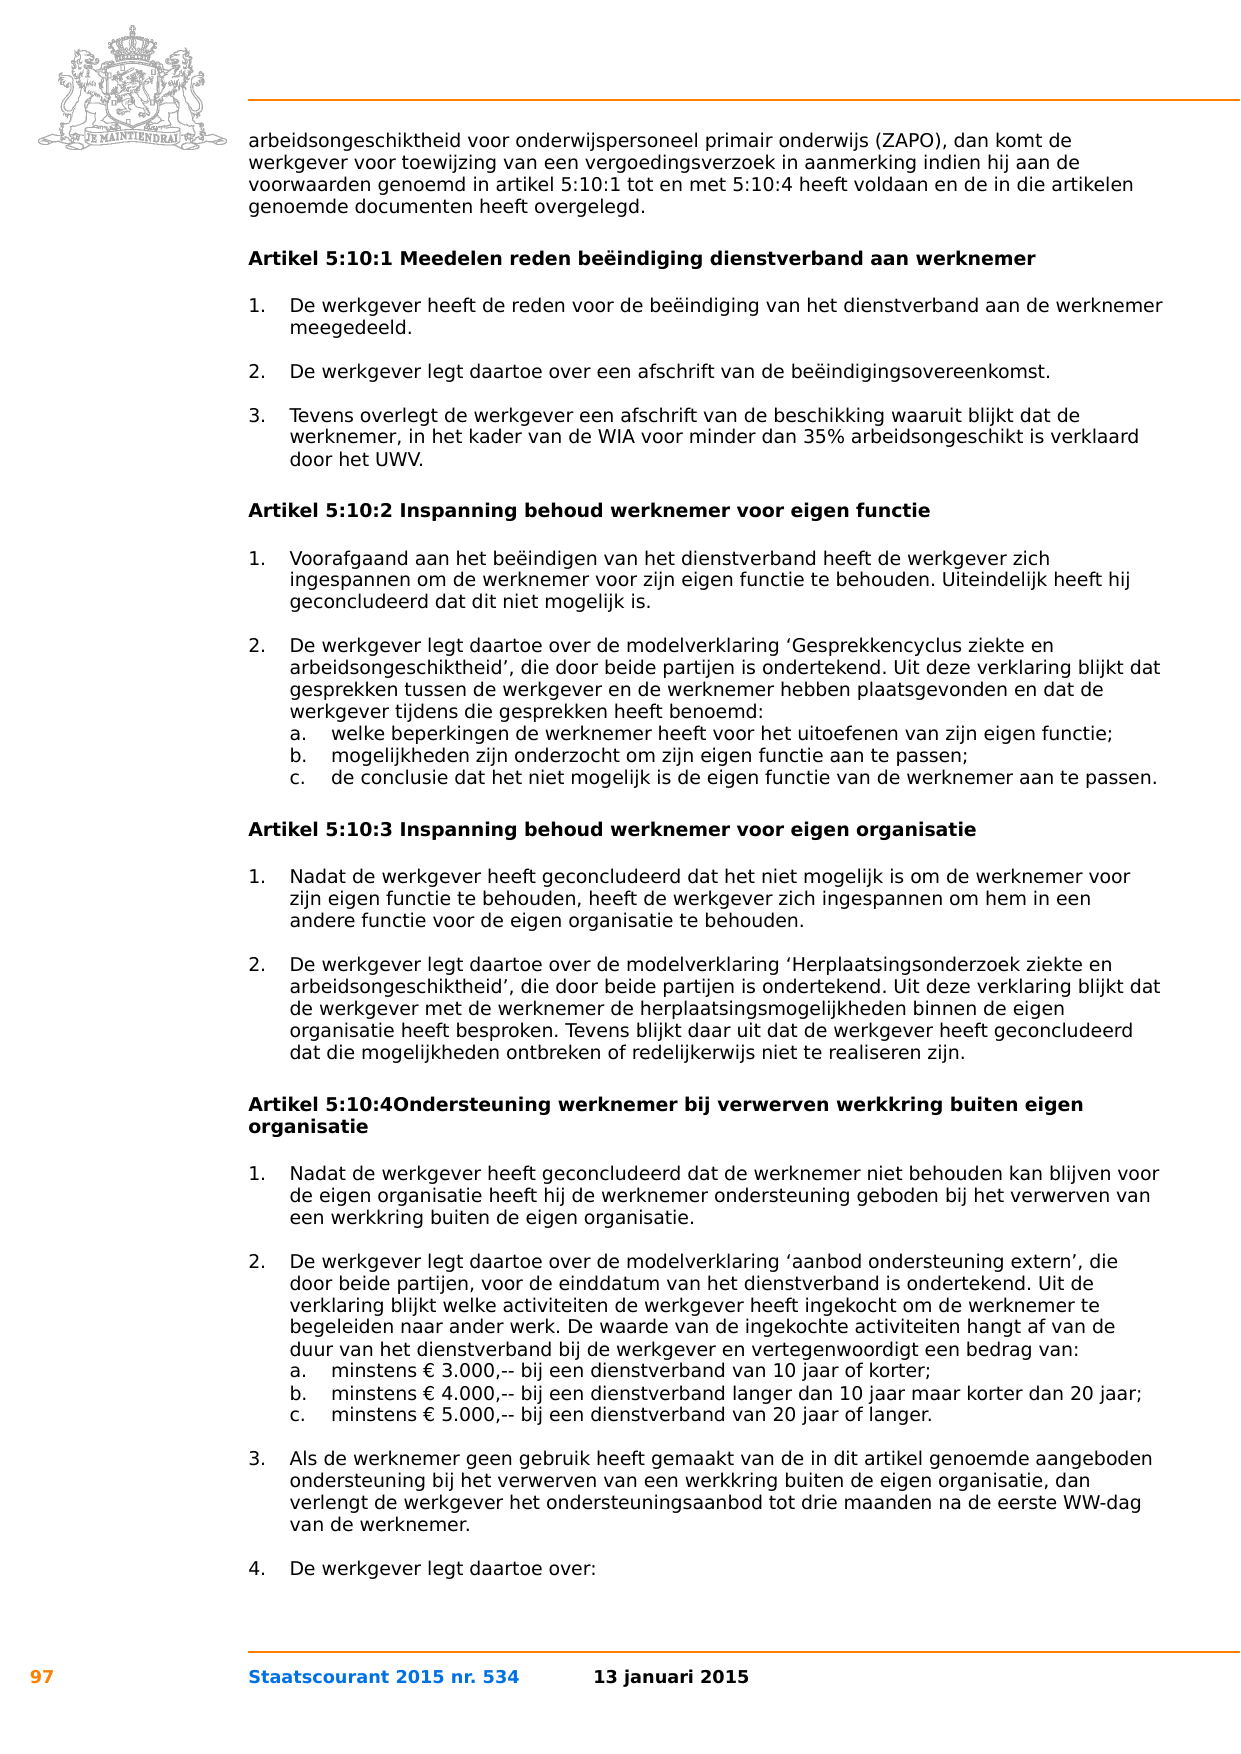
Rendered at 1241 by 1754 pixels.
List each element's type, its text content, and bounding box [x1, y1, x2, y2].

text 3. Als de werknemer geen gebruik heeft gemaakt van de in dit artikel genoemde aangeboden ondersteuning bij het verwerven van een werkkring buiten de eigen organisatie, dan verlengt de werkgever het ondersteuningsaanbod tot drie maanden na de eerste WW-dag van de werknemer. [248, 1448, 1163, 1536]
text 2. De werkgever legt daartoe over de modelverklaring ‘Herplaatsingsonderzoek ziekte en arbeidsongeschiktheid’, die door beide partijen is ondertekend. Uit deze verklaring blijkt dat de werkgever met de werknemer de herplaatsingsmogelijkheden binnen de eigen organisatie heeft besproken. Tevens blijkt daar uit dat de werkgever heeft geconcludeerd dat die mogelijkheden ontbreken of redelijkerwijs niet te realiseren zijn. [248, 954, 1163, 1064]
subtitle Artikel 5:10:4Ondersteuning werknemer bij verwerven werkkring buiten eigen organisatie [248, 1094, 1163, 1138]
text 1. De werkgever heeft de reden voor de beëindiging van het dienstverband aan de werknemer meegedeeld. [248, 295, 1163, 339]
subtitle Artikel 5:10:3 Inspanning behoud werknemer voor eigen organisatie [248, 819, 1163, 841]
text c. de conclusie dat het niet mogelijk is de eigen functie van de werknemer aan te passen. [289, 767, 1163, 789]
text 2. De werkgever legt daartoe over een afschrift van de beëindigingsovereenkomst. [248, 361, 1163, 383]
text c. minstens € 5.000,-- bij een dienstverband van 20 jaar of langer. [289, 1404, 1163, 1426]
text arbeidsongeschiktheid voor onderwijspersoneel primair onderwijs (ZAPO), dan komt de werkgever voor toewijzing van een vergoedingsverzoek in aanmerking indien hij aan de voorwaarden genoemd in artikel 5:10:1 tot en met 5:10:4 heeft voldaan en de in die artikelen genoemde documenten heeft overgelegd. [248, 130, 1163, 218]
picture [38, 25, 227, 150]
subtitle Artikel 5:10:2 Inspanning behoud werknemer voor eigen functie [248, 500, 1163, 522]
text 4. De werkgever legt daartoe over: [248, 1558, 1163, 1580]
subtitle Artikel 5:10:1 Meedelen reden beëindiging dienstverband aan werknemer [248, 248, 1163, 270]
text b. minstens € 4.000,-- bij een dienstverband langer dan 10 jaar maar korter dan 20 jaar; [289, 1382, 1163, 1404]
text a. minstens € 3.000,-- bij een dienstverband van 10 jaar of korter; [289, 1360, 1163, 1382]
text 1. Nadat de werkgever heeft geconcludeerd dat de werknemer niet behouden kan blijven voor de eigen organisatie heeft hij de werknemer ondersteuning geboden bij het verwerven van een werkkring buiten de eigen organisatie. [248, 1163, 1163, 1229]
text a. welke beperkingen de werknemer heeft voor het uitoefenen van zijn eigen functie; [289, 723, 1163, 745]
text 3. Tevens overlegt de werkgever een afschrift van de beschikking waaruit blijkt dat de werknemer, in het kader van de WIA voor minder dan 35% arbeidsongeschikt is verklaard door het UWV. [248, 404, 1163, 470]
text b. mogelijkheden zijn onderzocht om zijn eigen functie aan te passen; [289, 745, 1163, 767]
text 1. Voorafgaand aan het beëindigen van het dienstverband heeft de werkgever zich ingespannen om de werknemer voor zijn eigen functie te behouden. Uiteindelijk heeft hij geconcludeerd dat dit niet mogelijk is. [248, 547, 1163, 613]
text 2. De werkgever legt daartoe over de modelverklaring ‘Gesprekkencyclus ziekte en arbeidsongeschiktheid’, die door beide partijen is ondertekend. Uit deze verklaring blijkt dat gesprekken tussen de werkgever en de werknemer hebben plaatsgevonden en dat de werkgever tijdens die gesprekken heeft benoemd: [248, 635, 1163, 723]
text 2. De werkgever legt daartoe over de modelverklaring ‘aanbod ondersteuning extern’, die door beide partijen, voor de einddatum van het dienstverband is ondertekend. Uit de verklaring blijkt welke activiteiten de werkgever heeft ingekocht om de werknemer te begeleiden naar ander werk. De waarde van de ingekochte activiteiten hangt af van de duur van het dienstverband bij de werkgever en vertegenwoordigt een bedrag van: [248, 1251, 1163, 1360]
text 1. Nadat de werkgever heeft geconcludeerd dat het niet mogelijk is om de werknemer voor zijn eigen functie te behouden, heeft de werkgever zich ingespannen om hem in een andere functie voor de eigen organisatie te behouden. [248, 866, 1163, 932]
